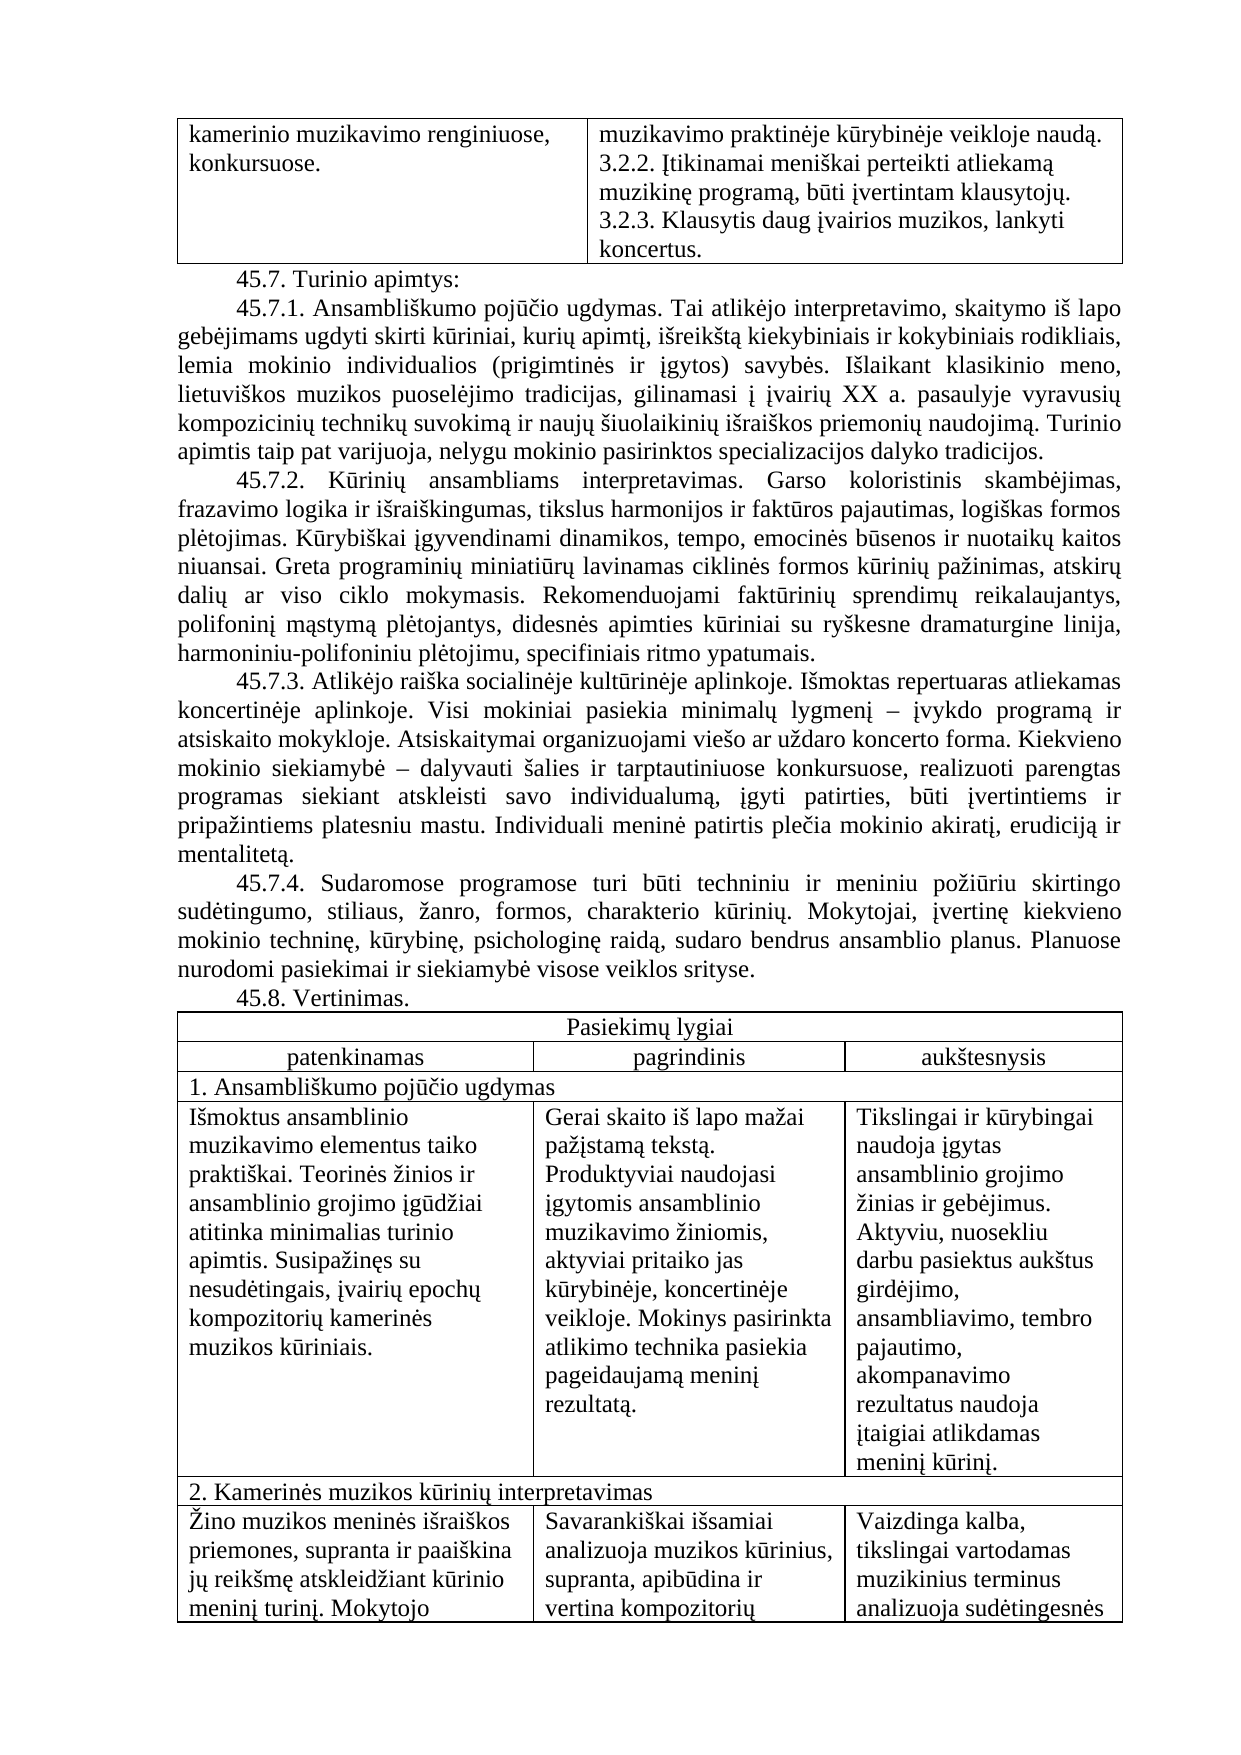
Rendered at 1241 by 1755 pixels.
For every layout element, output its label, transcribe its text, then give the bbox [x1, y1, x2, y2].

table_cell Vaizdinga kalba, tikslingai vartodamas muzikinius terminus analizuoja sudėtingesnės [846, 1506, 1122, 1621]
text 45.7.4. Sudaromose programose turi būti techniniu ir meniniu požiūriu skirtingo sudėtingumo, stiliaus, žanro, formos, charakterio kūrinių. Mokytojai, įvertinę kiekvieno mokinio techninę, kūrybinę, psichologinę raidą, sudaro bendrus ansamblio planus. Planuose nurodomi pasiekimai ir siekiamybė visose veiklos srityse. [177, 868, 1122, 983]
table_cell [845, 1477, 1122, 1505]
table_cell 2. Kamerinės muzikos kūrinių interpretavimas [178, 1477, 813, 1505]
table_cell Žino muzikos meninės išraiškos priemones, supranta ir paaiškina jų reikšmę atskleidžiant kūrinio meninį turinį. Mokytojo [178, 1506, 533, 1621]
table_header Pasiekimų lygiai [178, 1013, 1122, 1041]
table_cell pagrindinis [534, 1042, 844, 1071]
table_cell kamerinio muzikavimo renginiuose, konkursuose. [178, 119, 587, 263]
table_cell [845, 1072, 1122, 1101]
table_cell Tikslingai ir kūrybingai naudoja įgytas ansamblinio grojimo žinias ir gebėjimus. Aktyviu, nuosekliu darbu pasiektus aukštus girdėjimo, ansambliavimo, tembro pajautimo, akompanavimo rezultatus naudoja įtaigiai atlikdamas meninį kūrinį. [846, 1102, 1122, 1476]
table_cell Išmoktus ansamblinio muzikavimo elementus taiko praktiškai. Teorinės žinios ir ansamblinio grojimo įgūdžiai atitinka minimalias turinio apimtis. Susipažinęs su nesudėtingais, įvairių epochų kompozitorių kamerinės muzikos kūriniais. [178, 1102, 533, 1476]
table_cell Savarankiškai išsamiai analizuoja muzikos kūrinius, supranta, apibūdina ir vertina kompozitorių [534, 1506, 844, 1621]
table_cell patenkinamas [178, 1042, 533, 1071]
text 45.7.2. Kūrinių ansambliams interpretavimas. Garso koloristinis skambėjimas, frazavimo logika ir išraiškingumas, tikslus harmonijos ir faktūros pajautimas, logiškas formos plėtojimas. Kūrybiškai įgyvendinami dinamikos, tempo, emocinės būsenos ir nuotaikų kaitos niuansai. Greta programinių miniatiūrų lavinamas ciklinės formos kūrinių pažinimas, atskirų dalių ar viso ciklo mokymasis. Rekomenduojami faktūrinių sprendimų reikalaujantys, polifoninį mąstymą plėtojantys, didesnės apimties kūriniai su ryškesne dramaturgine linija, harmoniniu-polifoniniu plėtojimu, specifiniais ritmo ypatumais. [177, 465, 1122, 666]
text 45.7.3. Atlikėjo raiška socialinėje kultūrinėje aplinkoje. Išmoktas repertuaras atliekamas koncertinėje aplinkoje. Visi mokiniai pasiekia minimalų lygmenį – įvykdo programą ir atsiskaito mokykloje. Atsiskaitymai organizuojami viešo ar uždaro koncerto forma. Kiekvieno mokinio siekiamybė – dalyvauti šalies ir tarptautiniuose konkursuose, realizuoti parengtas programas siekiant atskleisti savo individualumą, įgyti patirties, būti įvertintiems ir pripažintiems platesniu mastu. Individuali meninė patirtis plečia mokinio akiratį, erudiciją ir mentalitetą. [177, 666, 1122, 868]
text 45.7. Turinio apimtys: [177, 264, 1122, 293]
table_cell muzikavimo praktinėje kūrybinėje veikloje naudą. 3.2.2. Įtikinamai meniškai perteikti atliekamą muzikinę programą, būti įvertintam klausytojų. 3.2.3. Klausytis daug įvairios muzikos, lankyti koncertus. [588, 119, 1122, 263]
text 45.8. Vertinimas. [177, 983, 1122, 1011]
table_cell [814, 1072, 845, 1101]
table_cell aukštesnysis [846, 1042, 1122, 1071]
table_cell Gerai skaito iš lapo mažai pažįstamą tekstą. Produktyviai naudojasi įgytomis ansamblinio muzikavimo žiniomis, aktyviai pritaiko jas kūrybinėje, koncertinėje veikloje. Mokinys pasirinkta atlikimo technika pasiekia pageidaujamą meninį rezultatą. [534, 1102, 844, 1476]
text 45.7.1. Ansambliškumo pojūčio ugdymas. Tai atlikėjo interpretavimo, skaitymo iš lapo gebėjimams ugdyti skirti kūriniai, kurių apimtį, išreikštą kiekybiniais ir kokybiniais rodikliais, lemia mokinio individualios (prigimtinės ir įgytos) savybės. Išlaikant klasikinio meno, lietuviškos muzikos puoselėjimo tradicijas, gilinamasi į įvairių XX a. pasaulyje vyravusių kompozicinių technikų suvokimą ir naujų šiuolaikinių išraiškos priemonių naudojimą. Turinio apimtis taip pat varijuoja, nelygu mokinio pasirinktos specializacijos dalyko tradicijos. [177, 293, 1122, 465]
table_cell [814, 1477, 845, 1505]
table_cell 1. Ansambliškumo pojūčio ugdymas [178, 1072, 813, 1101]
